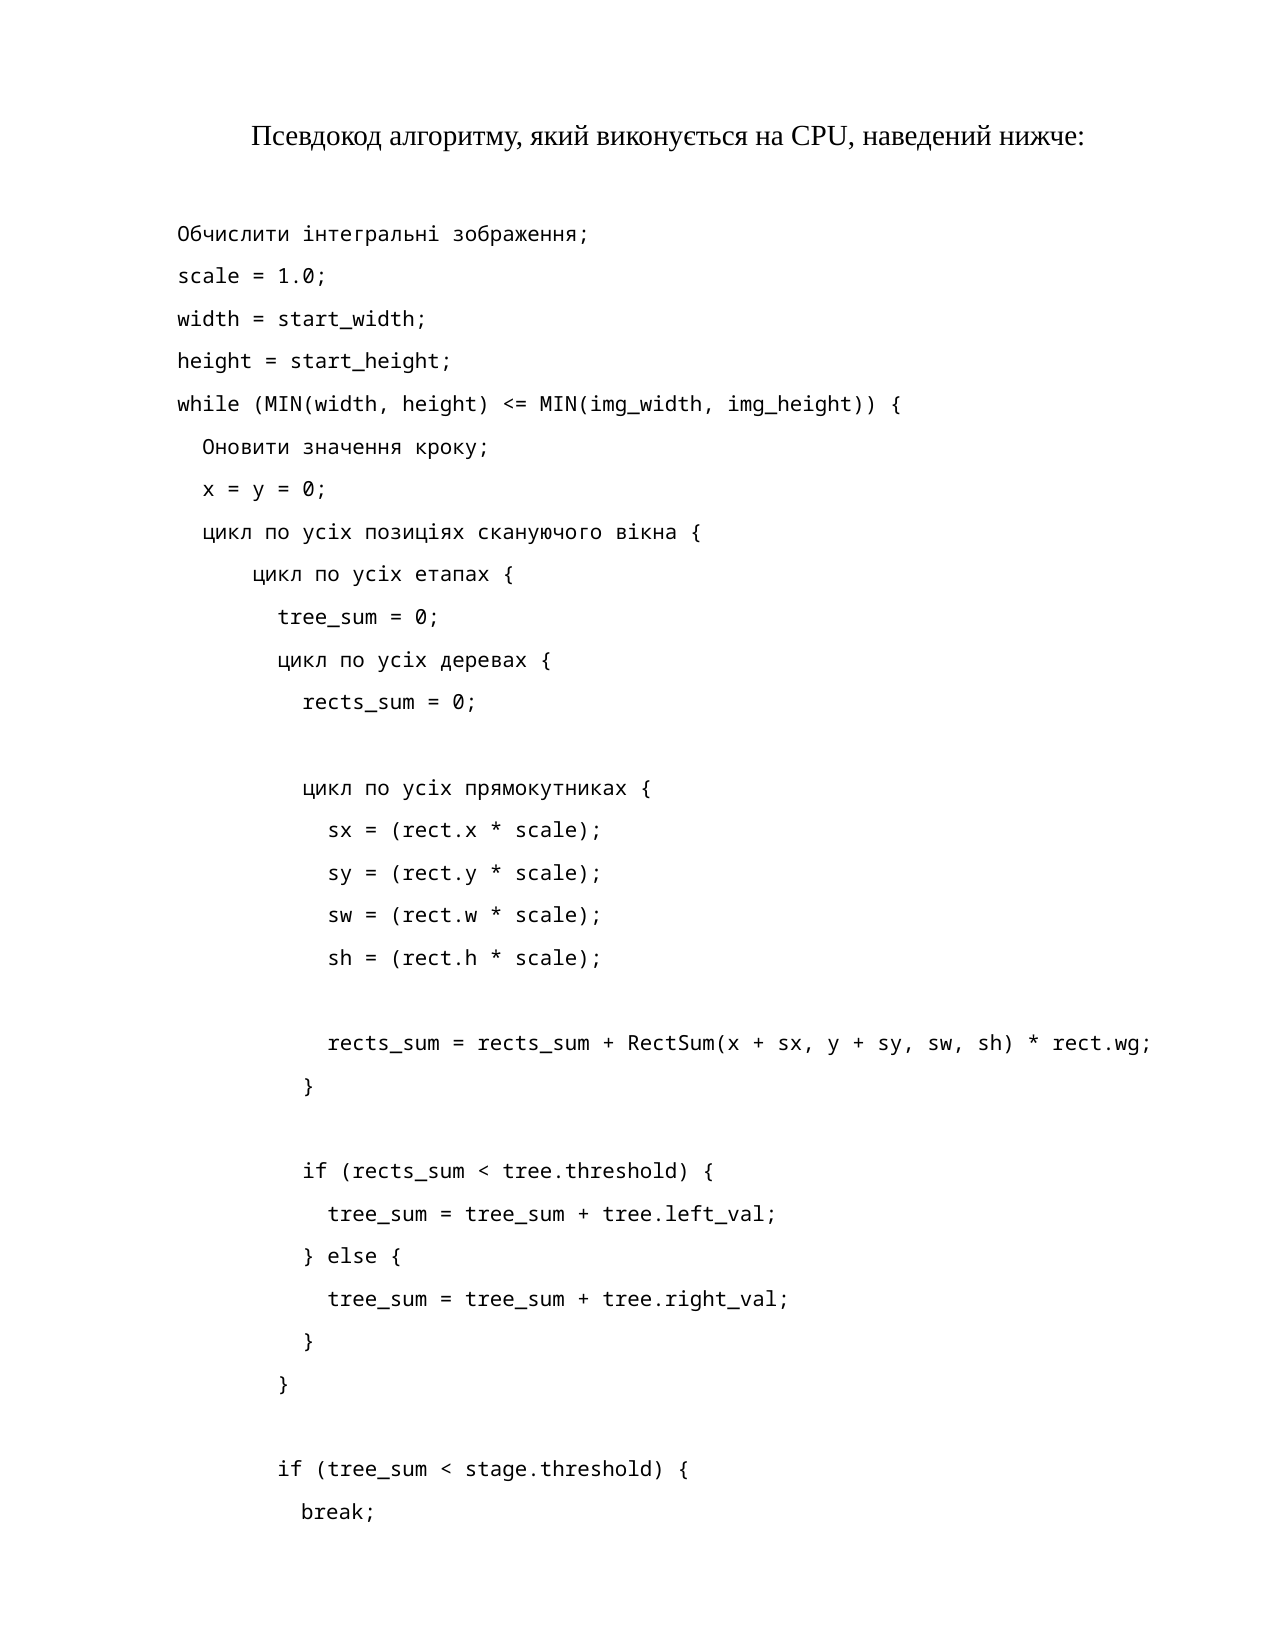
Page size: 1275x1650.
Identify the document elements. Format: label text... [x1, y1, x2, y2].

text tree_sum = 0; [177, 602, 1157, 631]
text sh = (rect.h * scale); [177, 943, 1157, 971]
text Обчислити інтегральні зображення; [177, 219, 1157, 247]
text tree_sum = tree_sum + tree.left_val; [177, 1199, 1157, 1227]
text цикл по усіх прямокутниках { [177, 773, 1157, 801]
text Псевдокод алгоритму, який виконується на CPU, наведений нижче: [177, 118, 1157, 152]
text scale = 1.0; [177, 261, 1157, 290]
text tree_sum = tree_sum + tree.right_val; [177, 1284, 1157, 1312]
text } [177, 1369, 1157, 1397]
text while (MIN(width, height) <= MIN(img_width, img_height)) { [177, 389, 1157, 418]
text Оновити значення кроку; [177, 432, 1157, 460]
text sy = (rect.y * scale); [177, 858, 1157, 886]
text if (tree_sum < stage.threshold) { [177, 1454, 1157, 1483]
text sw = (rect.w * scale); [177, 900, 1157, 929]
text } [177, 1326, 1157, 1355]
text x = y = 0; [177, 474, 1157, 503]
text rects_sum = rects_sum + RectSum(x + sx, y + sy, sw, sh) * rect.wg; [177, 1028, 1157, 1057]
text } [177, 1071, 1157, 1099]
text height = start_height; [177, 347, 1157, 375]
text if (rects_sum < tree.threshold) { [177, 1156, 1157, 1184]
text цикл по усіх деревах { [177, 645, 1157, 673]
text rects_sum = 0; [177, 687, 1157, 716]
text цикл по усіх позиціях скануючого вікна { [177, 517, 1157, 545]
text break; [177, 1497, 1157, 1525]
text sx = (rect.x * scale); [177, 815, 1157, 844]
text цикл по усіх етапах { [177, 559, 1157, 588]
text } else { [177, 1241, 1157, 1270]
text width = start_width; [177, 304, 1157, 332]
